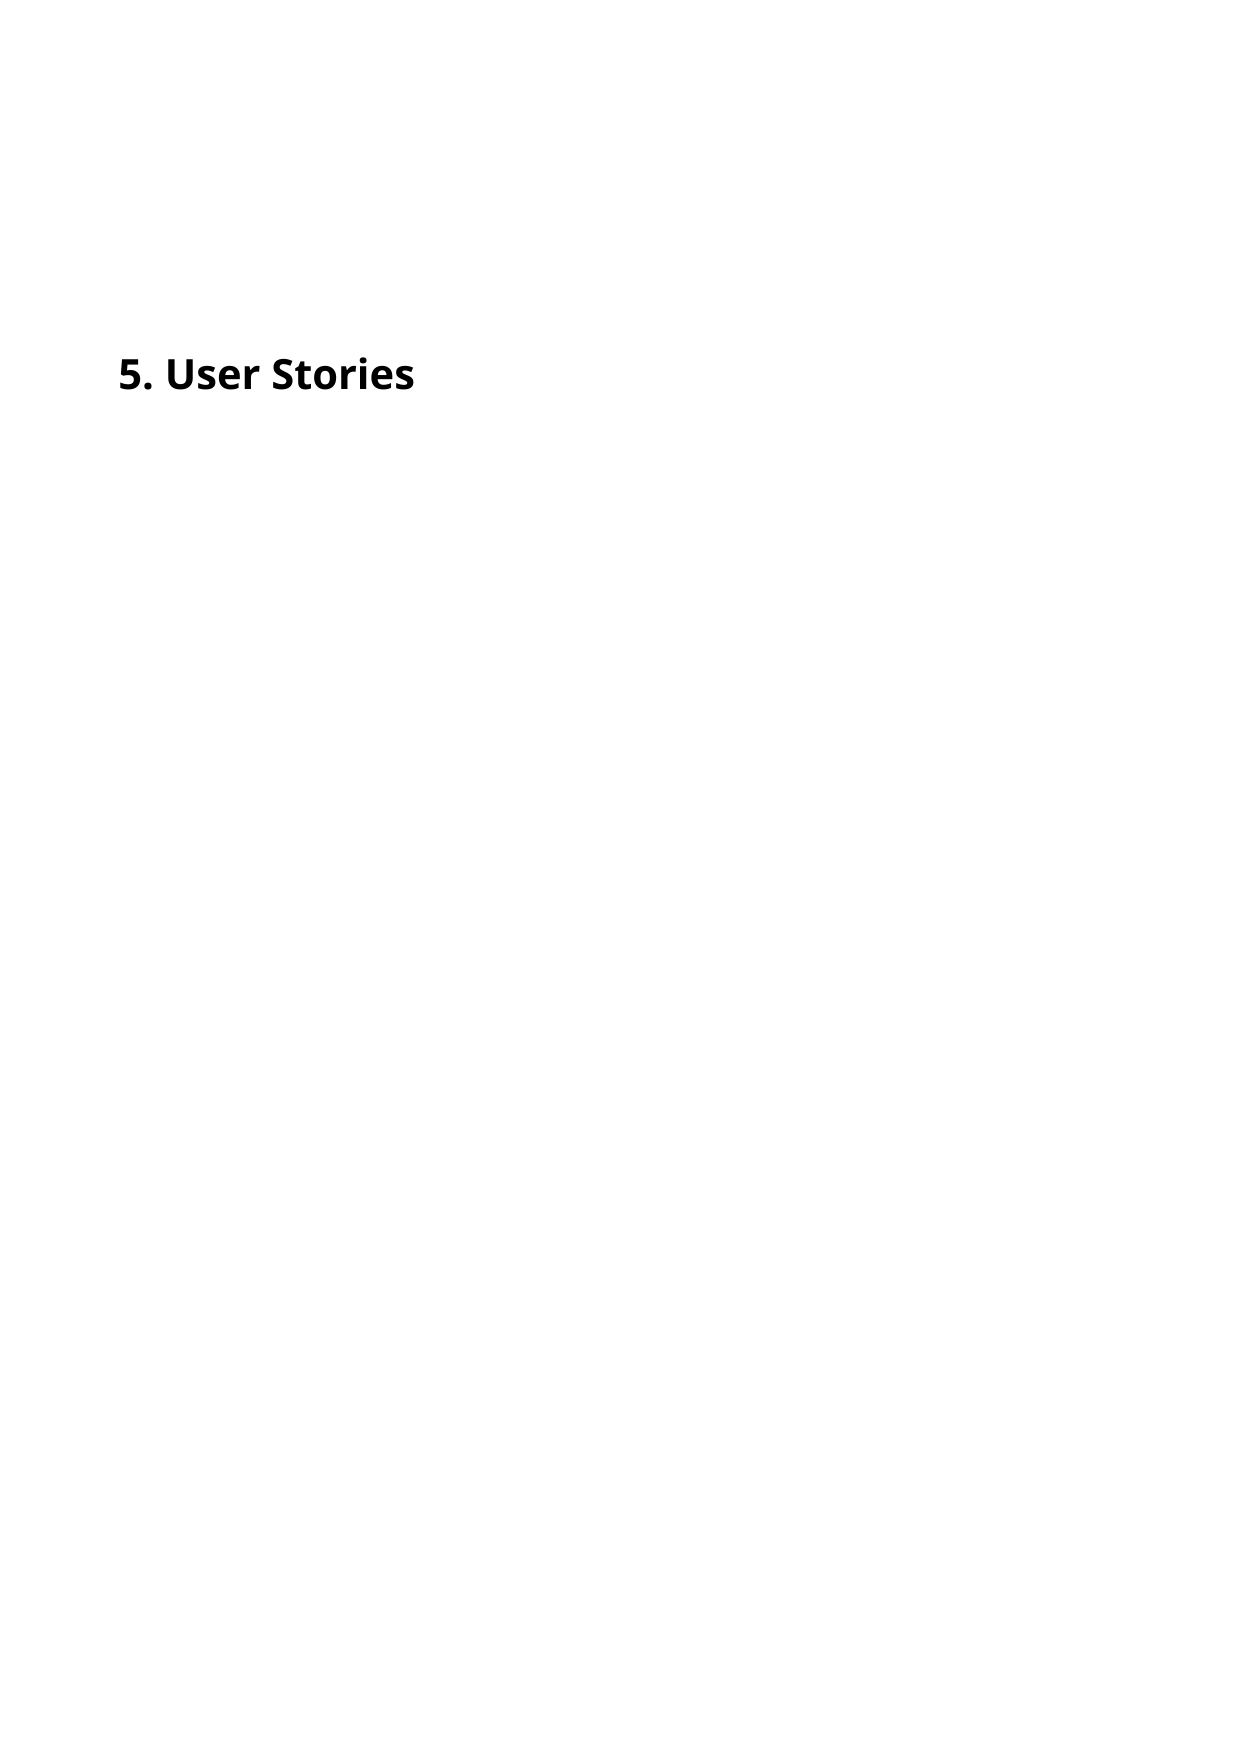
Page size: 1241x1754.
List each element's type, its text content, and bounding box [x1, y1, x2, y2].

text 5. User Stories [118, 345, 1122, 402]
